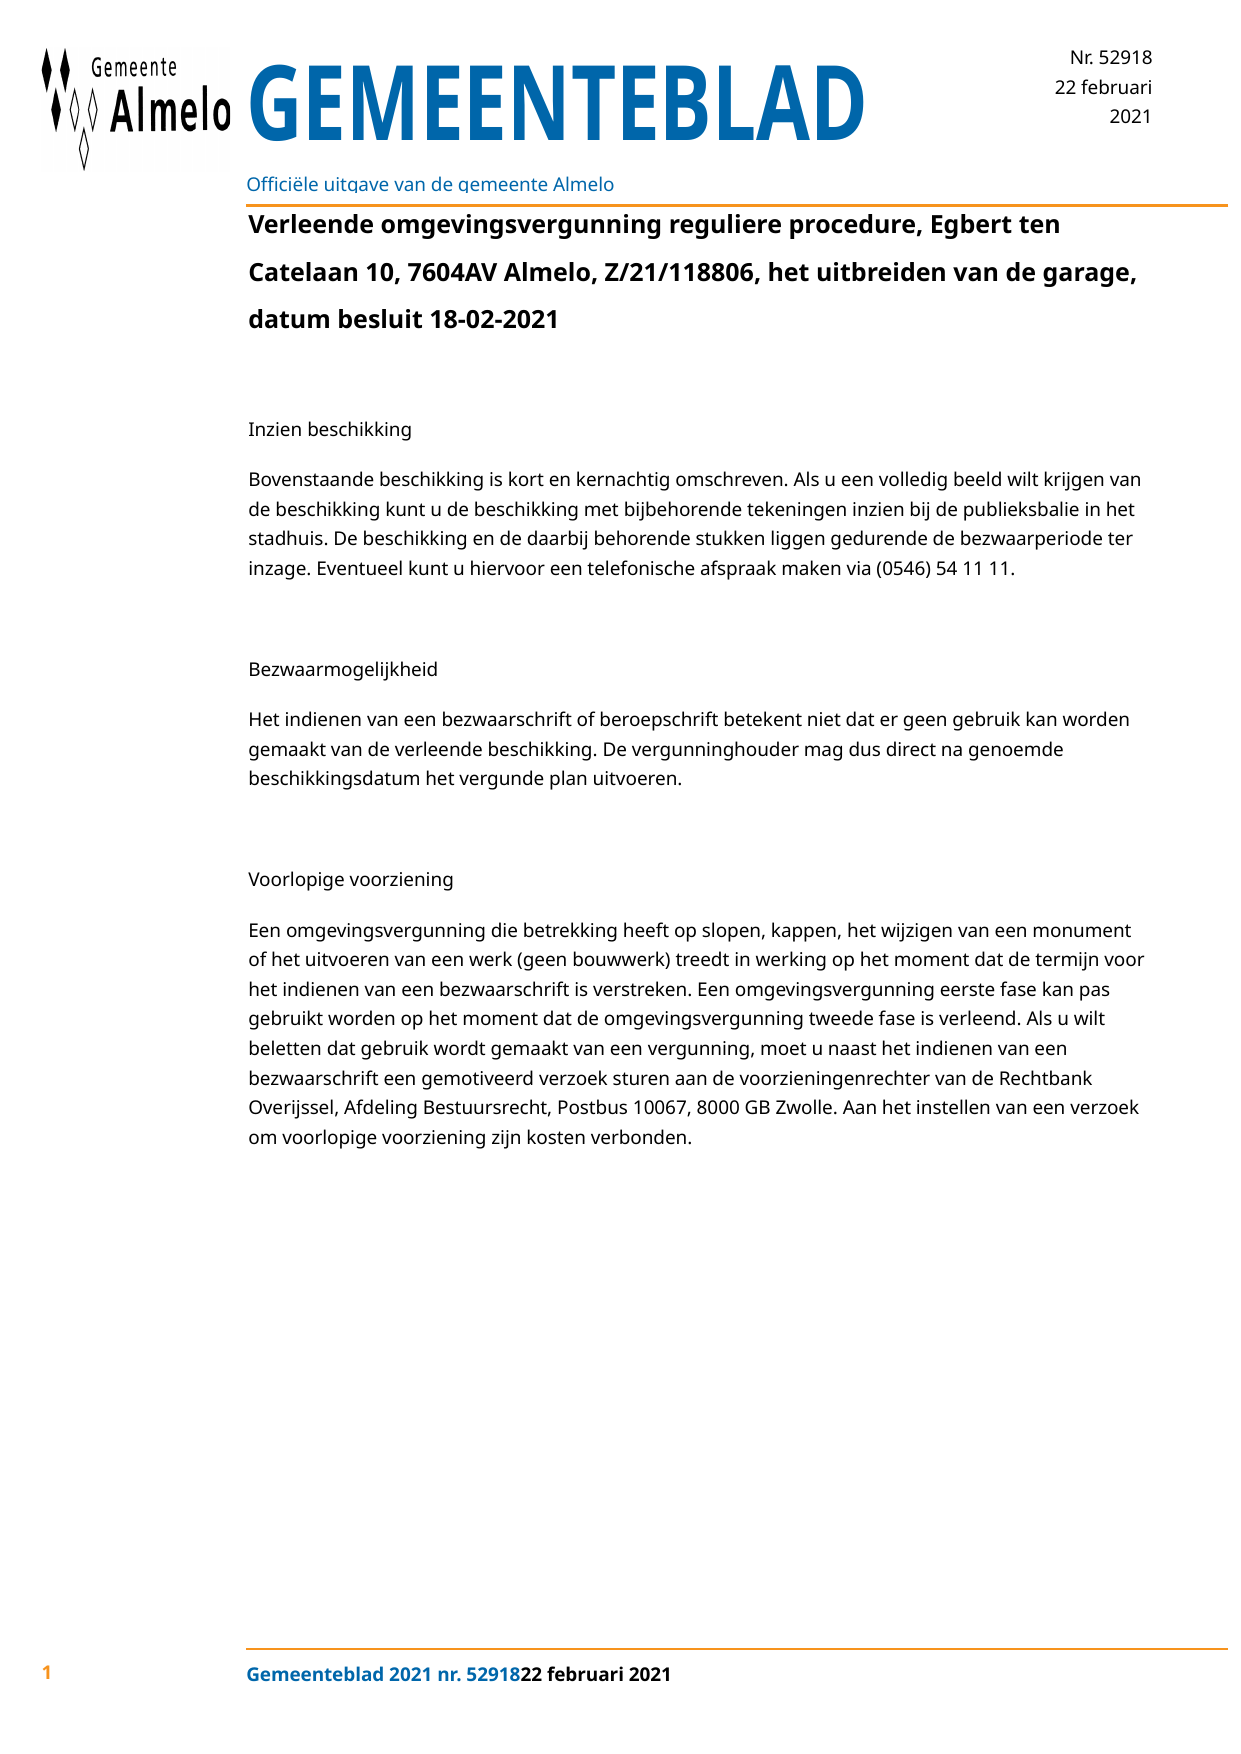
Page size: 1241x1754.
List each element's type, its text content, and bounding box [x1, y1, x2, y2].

text Verleende omgevingsvergunning reguliere procedure, Egbert ten Catelaan 10, 7604AV Almelo, Z/21/118806, het uitbreiden van de garage, datum besluit 18-02-2021 [248, 207, 1152, 336]
picture [41, 47, 231, 172]
text Inzien beschikking [248, 416, 1152, 442]
text Een omgevingsvergunning die betrekking heeft op slopen, kappen, het wijzigen van een monument of het uitvoeren van een werk (geen bouwwerk) treedt in werking op het moment dat de termijn voor het indienen van een bezwaarschrift is verstreken. Een omgevingsvergunning eerste fase kan pas gebruikt worden op het moment dat de omgevingsvergunning tweede fase is verleend. Als u wilt beletten dat gebruik wordt gemaakt van een vergunning, moet u naast het indienen van een bezwaarschrift een gemotiveerd verzoek sturen aan de voorzieningenrechter van de Rechtbank Overijssel, Afdeling Bestuursrecht, Postbus 10067, 8000 GB Zwolle. Aan het instellen van een verzoek om voorlopige voorziening zijn kosten verbonden. [248, 917, 1152, 1149]
text Bezwaarmogelijkheid [248, 656, 1152, 682]
text Voorlopige voorziening [248, 866, 1152, 892]
text Bovenstaande beschikking is kort en kernachtig omschreven. Als u een volledig beeld wilt krijgen van de beschikking kunt u de beschikking met bijbehorende tekeningen inzien bij de publieksbalie in het stadhuis. De beschikking en de daarbij behorende stukken liggen gedurende de bezwaarperiode ter inzage. Eventueel kunt u hiervoor een telefonische afspraak maken via (0546) 54 11 11. [248, 466, 1152, 581]
text Het indienen van een bezwaarschrift of beroepschrift betekent niet dat er geen gebruik kan worden gemaakt van de verleende beschikking. De vergunninghouder mag dus direct na genoemde beschikkingsdatum het vergunde plan uitvoeren. [248, 706, 1152, 791]
